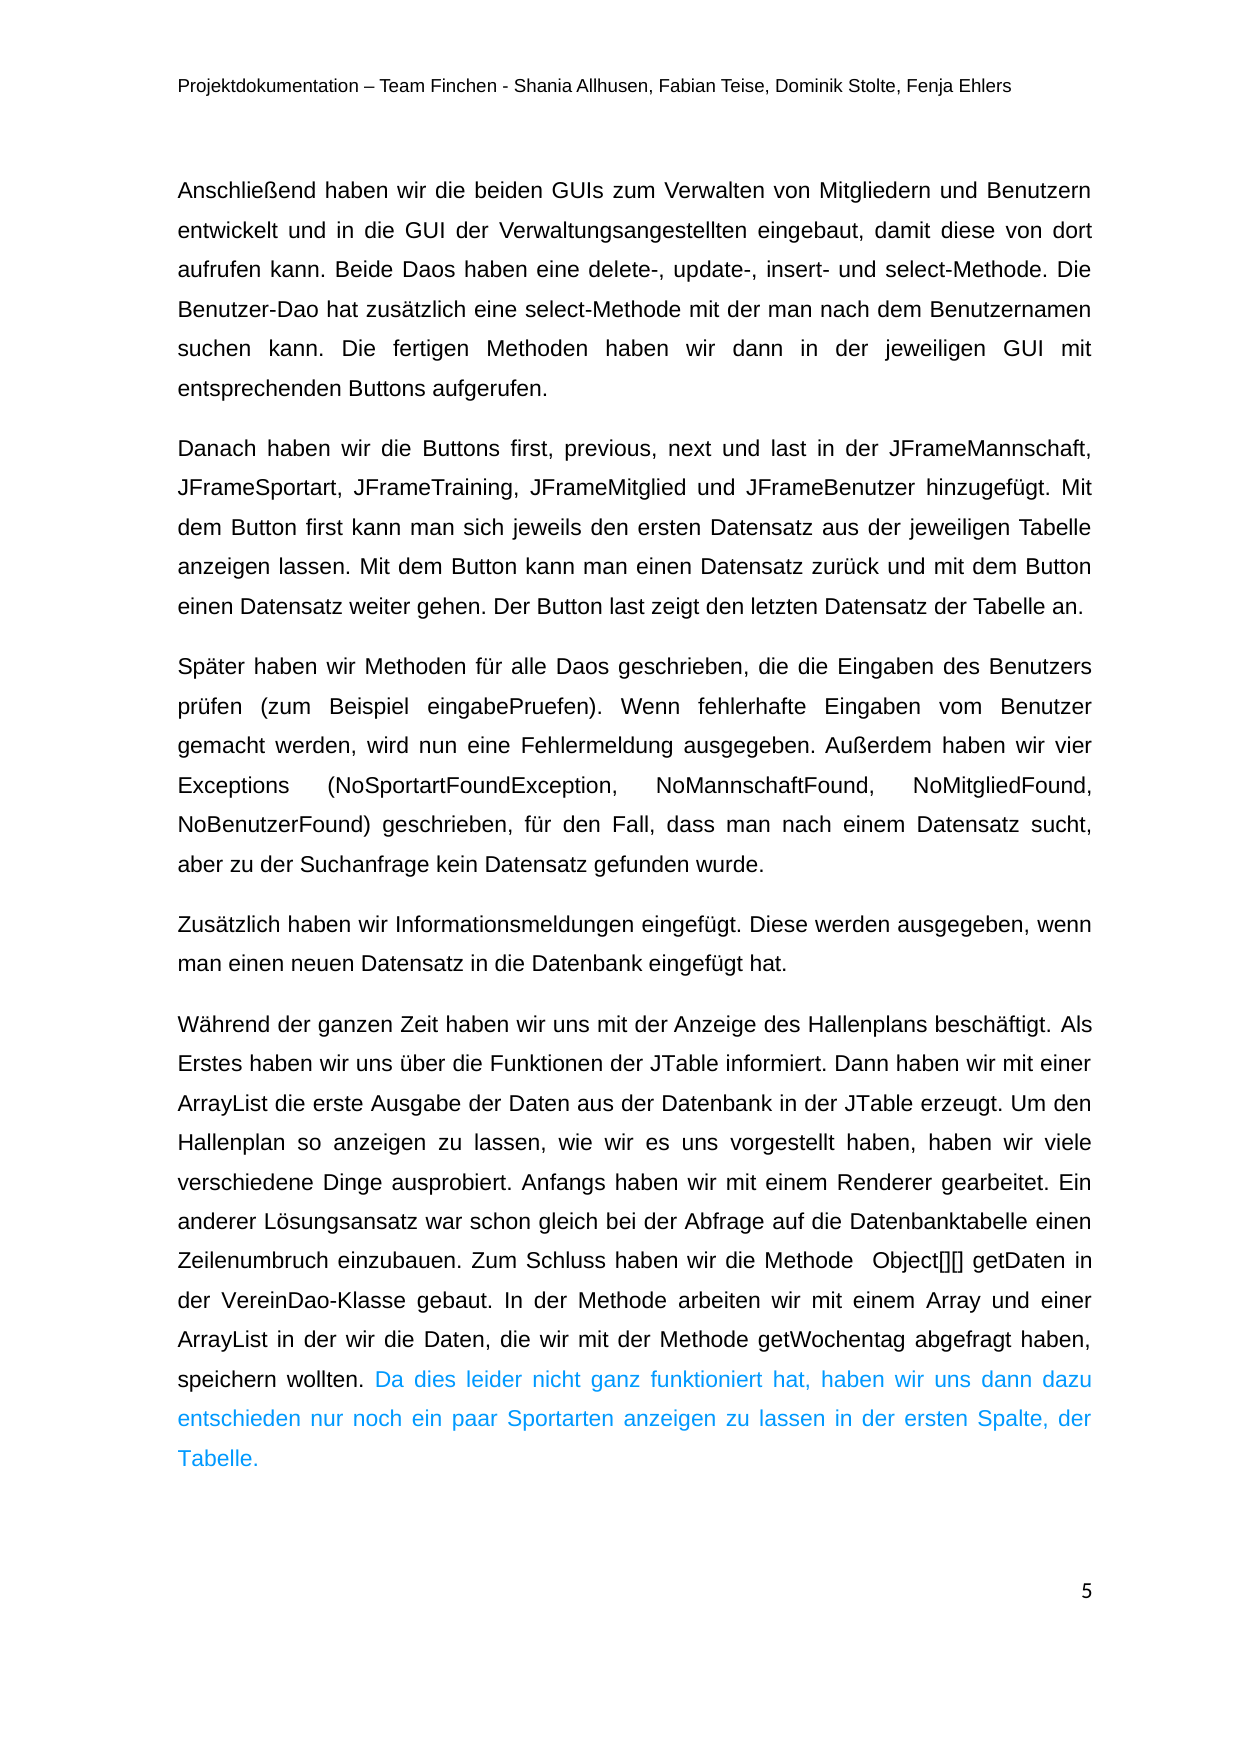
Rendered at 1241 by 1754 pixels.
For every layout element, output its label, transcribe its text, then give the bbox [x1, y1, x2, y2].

text Während der ganzen Zeit haben wir uns mit der Anzeige des Hallenplans beschäftigt. Als Erstes haben wir uns über die Funktionen der JTable informiert. Dann haben wir mit einer ArrayList die erste Ausgabe der Daten aus der Datenbank in der JTable erzeugt. Um den Hallenplan so anzeigen zu lassen, wie wir es uns vorgestellt haben, haben wir viele verschiedene Dinge ausprobiert. Anfangs haben wir mit einem Renderer gearbeitet. Ein anderer Lösungsansatz war schon gleich bei der Abfrage auf die Datenbanktabelle einen Zeilenumbruch einzubauen. Zum Schluss haben wir die Methode Object[][] getDaten in der VereinDao-Klasse gebaut. In der Methode arbeiten wir mit einem Array und einer ArrayList in der wir die Daten, die wir mit der Methode getWochentag abgefragt haben, speichern wollten. Da dies leider nicht ganz funktioniert hat, haben wir uns dann dazu entschieden nur noch ein paar Sportarten anzeigen zu lassen in der ersten Spalte, der Tabelle. [177, 1011, 1092, 1471]
text Zusätzlich haben wir Informationsmeldungen eingefügt. Diese werden ausgegeben, wenn man einen neuen Datensatz in die Datenbank eingefügt hat. [177, 911, 1092, 977]
text Anschließend haben wir die beiden GUIs zum Verwalten von Mitgliedern und Benutzern entwickelt und in die GUI der Verwaltungsangestellten eingebaut, damit diese von dort aufrufen kann. Beide Daos haben eine delete-, update-, insert- und select-Methode. Die Benutzer-Dao hat zusätzlich eine select-Methode mit der man nach dem Benutzernamen suchen kann. Die fertigen Methoden haben wir dann in der jeweiligen GUI mit entsprechenden Buttons aufgerufen. [177, 177, 1092, 401]
text Danach haben wir die Buttons first, previous, next und last in der JFrameMannschaft, JFrameSportart, JFrameTraining, JFrameMitglied und JFrameBenutzer hinzugefügt. Mit dem Button first kann man sich jeweils den ersten Datensatz aus der jeweiligen Tabelle anzeigen lassen. Mit dem Button kann man einen Datensatz zurück und mit dem Button einen Datensatz weiter gehen. Der Button last zeigt den letzten Datensatz der Tabelle an. [177, 435, 1092, 619]
text Später haben wir Methoden für alle Daos geschrieben, die die Eingaben des Benutzers prüfen (zum Beispiel eingabePruefen). Wenn fehlerhafte Eingaben vom Benutzer gemacht werden, wird nun eine Fehlermeldung ausgegeben. Außerdem haben wir vier Exceptions (NoSportartFoundException, NoMannschaftFound, NoMitgliedFound, NoBenutzerFound) geschrieben, für den Fall, dass man nach einem Datensatz sucht, aber zu der Suchanfrage kein Datensatz gefunden wurde. [177, 653, 1092, 877]
